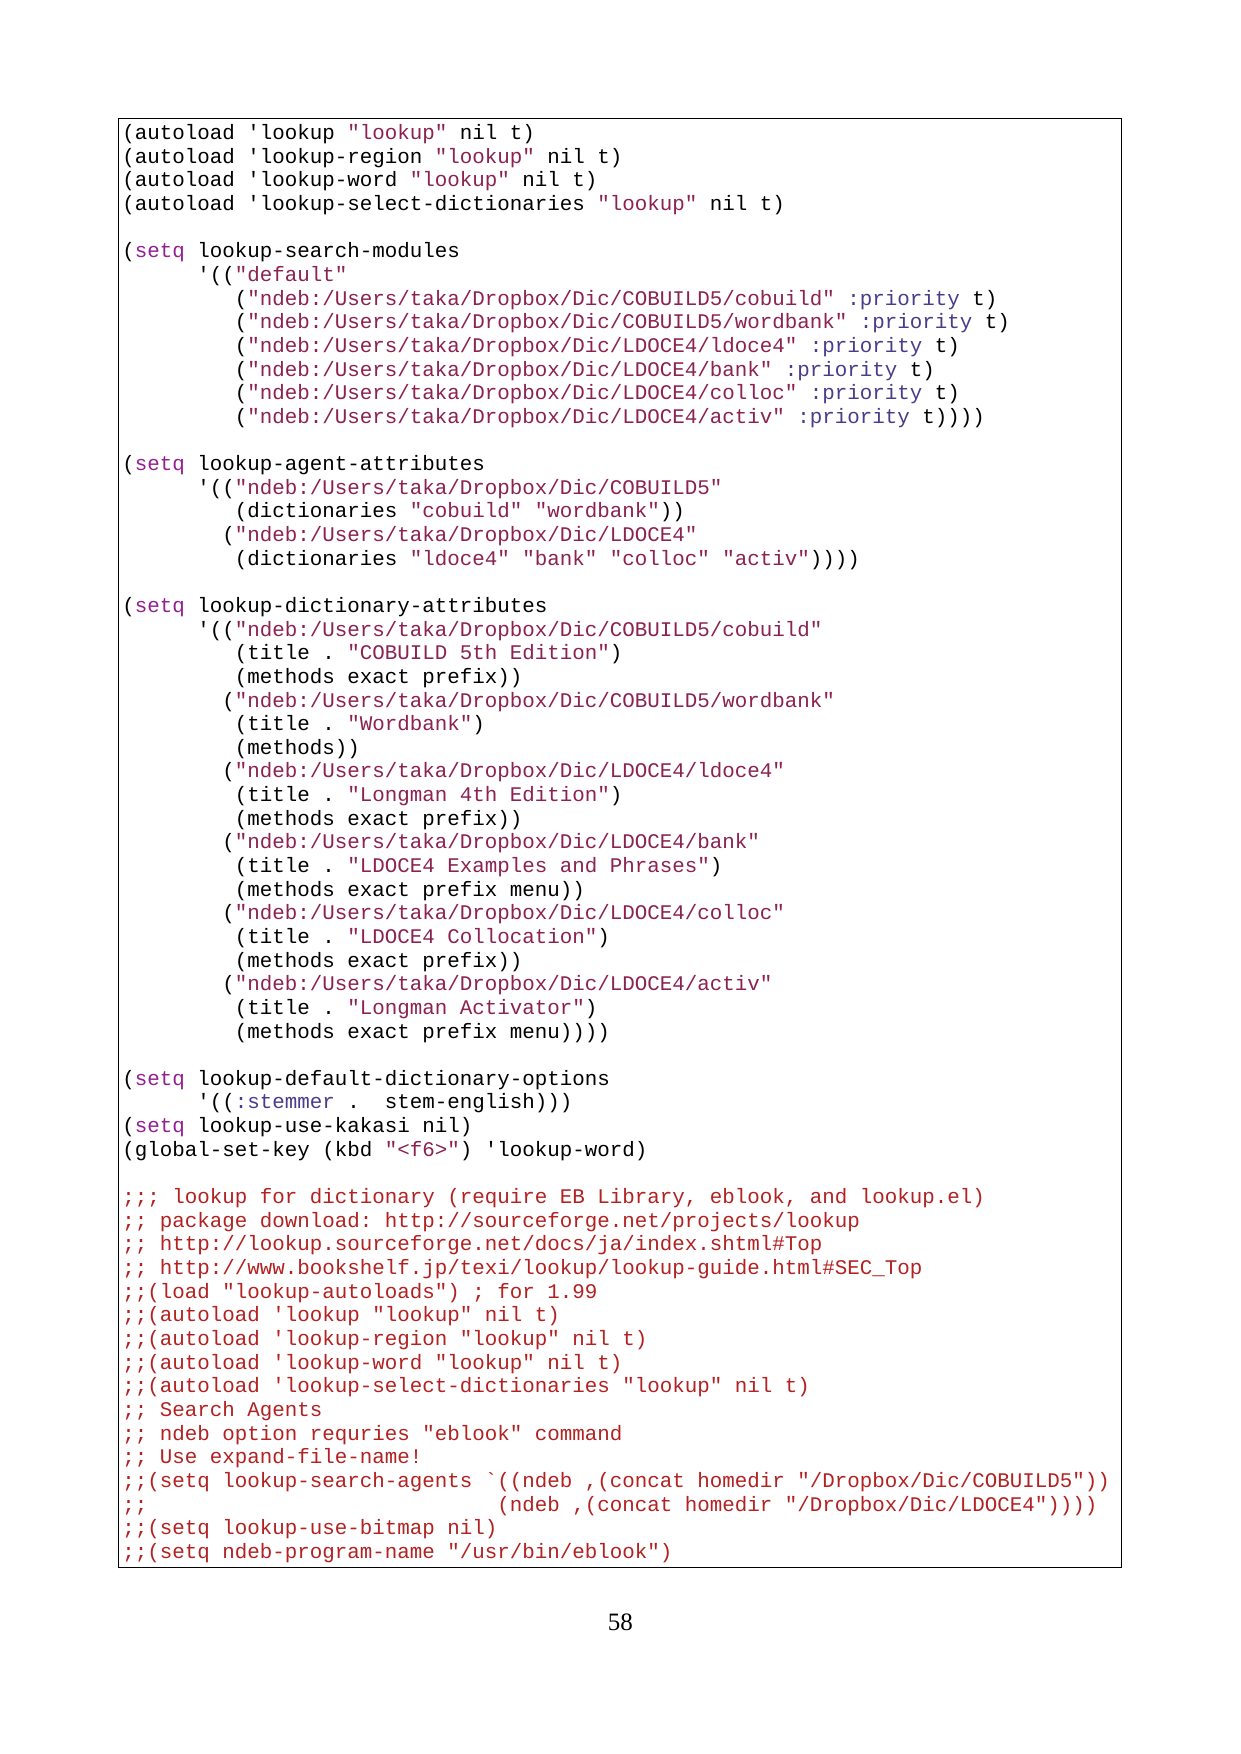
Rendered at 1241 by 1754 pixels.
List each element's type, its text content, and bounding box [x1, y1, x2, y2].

text ;;(autoload 'lookup-word "lookup" nil t) [119, 1348, 1121, 1371]
text ("ndeb:/Users/taka/Dropbox/Dic/LDOCE4/activ" [119, 969, 1121, 993]
text ;; http://lookup.sourceforge.net/docs/ja/index.shtml#Top [119, 1229, 1121, 1253]
text (methods exact prefix)) [119, 946, 1121, 969]
text ("ndeb:/Users/taka/Dropbox/Dic/COBUILD5/wordbank" [119, 686, 1121, 709]
text (methods)) [119, 733, 1121, 757]
text (setq lookup-agent-attributes [119, 449, 1121, 473]
text (autoload 'lookup-word "lookup" nil t) [119, 165, 1121, 189]
text ("ndeb:/Users/taka/Dropbox/Dic/LDOCE4/colloc" :priority t) [119, 378, 1121, 402]
text ;; (ndeb ,(concat homedir "/Dropbox/Dic/LDOCE4")))) [119, 1489, 1121, 1513]
text (global-set-key (kbd "<f6>") 'lookup-word) [119, 1135, 1121, 1158]
text (setq lookup-dictionary-attributes [119, 591, 1121, 615]
text (methods exact prefix menu)) [119, 875, 1121, 898]
text ("ndeb:/Users/taka/Dropbox/Dic/LDOCE4/bank" [119, 827, 1121, 851]
text (methods exact prefix menu)))) [119, 1017, 1121, 1040]
text ("ndeb:/Users/taka/Dropbox/Dic/LDOCE4/colloc" [119, 898, 1121, 922]
text (autoload 'lookup "lookup" nil t) [119, 119, 1121, 142]
text ;; http://www.bookshelf.jp/texi/lookup/lookup-guide.html#SEC_Top [119, 1253, 1121, 1277]
text '(("ndeb:/Users/taka/Dropbox/Dic/COBUILD5/cobuild" [119, 615, 1121, 638]
text '(("ndeb:/Users/taka/Dropbox/Dic/COBUILD5" [119, 473, 1121, 496]
text ("ndeb:/Users/taka/Dropbox/Dic/COBUILD5/wordbank" :priority t) [119, 307, 1121, 331]
text ;;(autoload 'lookup-region "lookup" nil t) [119, 1324, 1121, 1348]
text ;;; lookup for dictionary (require EB Library, eblook, and lookup.el) [119, 1182, 1121, 1206]
text ("ndeb:/Users/taka/Dropbox/Dic/LDOCE4/ldoce4" [119, 757, 1121, 780]
text (title . "Longman 4th Edition") [119, 780, 1121, 804]
text ("ndeb:/Users/taka/Dropbox/Dic/LDOCE4" [119, 520, 1121, 544]
text '((:stemmer . stem-english))) [119, 1088, 1121, 1111]
text (setq lookup-use-kakasi nil) [119, 1111, 1121, 1135]
text ;;(load "lookup-autoloads") ; for 1.99 [119, 1277, 1121, 1300]
text ;; Use expand-file-name! [119, 1442, 1121, 1466]
text ;;(setq lookup-use-bitmap nil) [119, 1513, 1121, 1537]
text (title . "LDOCE4 Collocation") [119, 922, 1121, 946]
text (autoload 'lookup-select-dictionaries "lookup" nil t) [119, 189, 1121, 213]
text ;; package download: http://sourceforge.net/projects/lookup [119, 1206, 1121, 1229]
text (setq lookup-default-dictionary-options [119, 1064, 1121, 1088]
text ;; Search Agents [119, 1395, 1121, 1419]
text (methods exact prefix)) [119, 804, 1121, 827]
text (dictionaries "cobuild" "wordbank")) [119, 496, 1121, 520]
text ("ndeb:/Users/taka/Dropbox/Dic/LDOCE4/bank" :priority t) [119, 354, 1121, 378]
text (title . "Longman Activator") [119, 993, 1121, 1017]
text (setq lookup-search-modules [119, 236, 1121, 260]
text (autoload 'lookup-region "lookup" nil t) [119, 142, 1121, 165]
text ;;(autoload 'lookup-select-dictionaries "lookup" nil t) [119, 1371, 1121, 1395]
text '(("default" [119, 260, 1121, 284]
text (title . "Wordbank") [119, 709, 1121, 733]
text ;; ndeb option requries "eblook" command [119, 1419, 1121, 1442]
text (title . "LDOCE4 Examples and Phrases") [119, 851, 1121, 875]
text ("ndeb:/Users/taka/Dropbox/Dic/LDOCE4/activ" :priority t)))) [119, 402, 1121, 426]
text (dictionaries "ldoce4" "bank" "colloc" "activ")))) [119, 544, 1121, 567]
text ;;(setq lookup-search-agents `((ndeb ,(concat homedir "/Dropbox/Dic/COBUILD5")) [119, 1466, 1121, 1489]
text ;;(setq ndeb-program-name "/usr/bin/eblook") [119, 1537, 1121, 1567]
text ("ndeb:/Users/taka/Dropbox/Dic/COBUILD5/cobuild" :priority t) [119, 284, 1121, 307]
text ;;(autoload 'lookup "lookup" nil t) [119, 1300, 1121, 1324]
text ("ndeb:/Users/taka/Dropbox/Dic/LDOCE4/ldoce4" :priority t) [119, 331, 1121, 354]
text (methods exact prefix)) [119, 662, 1121, 686]
text (title . "COBUILD 5th Edition") [119, 638, 1121, 662]
